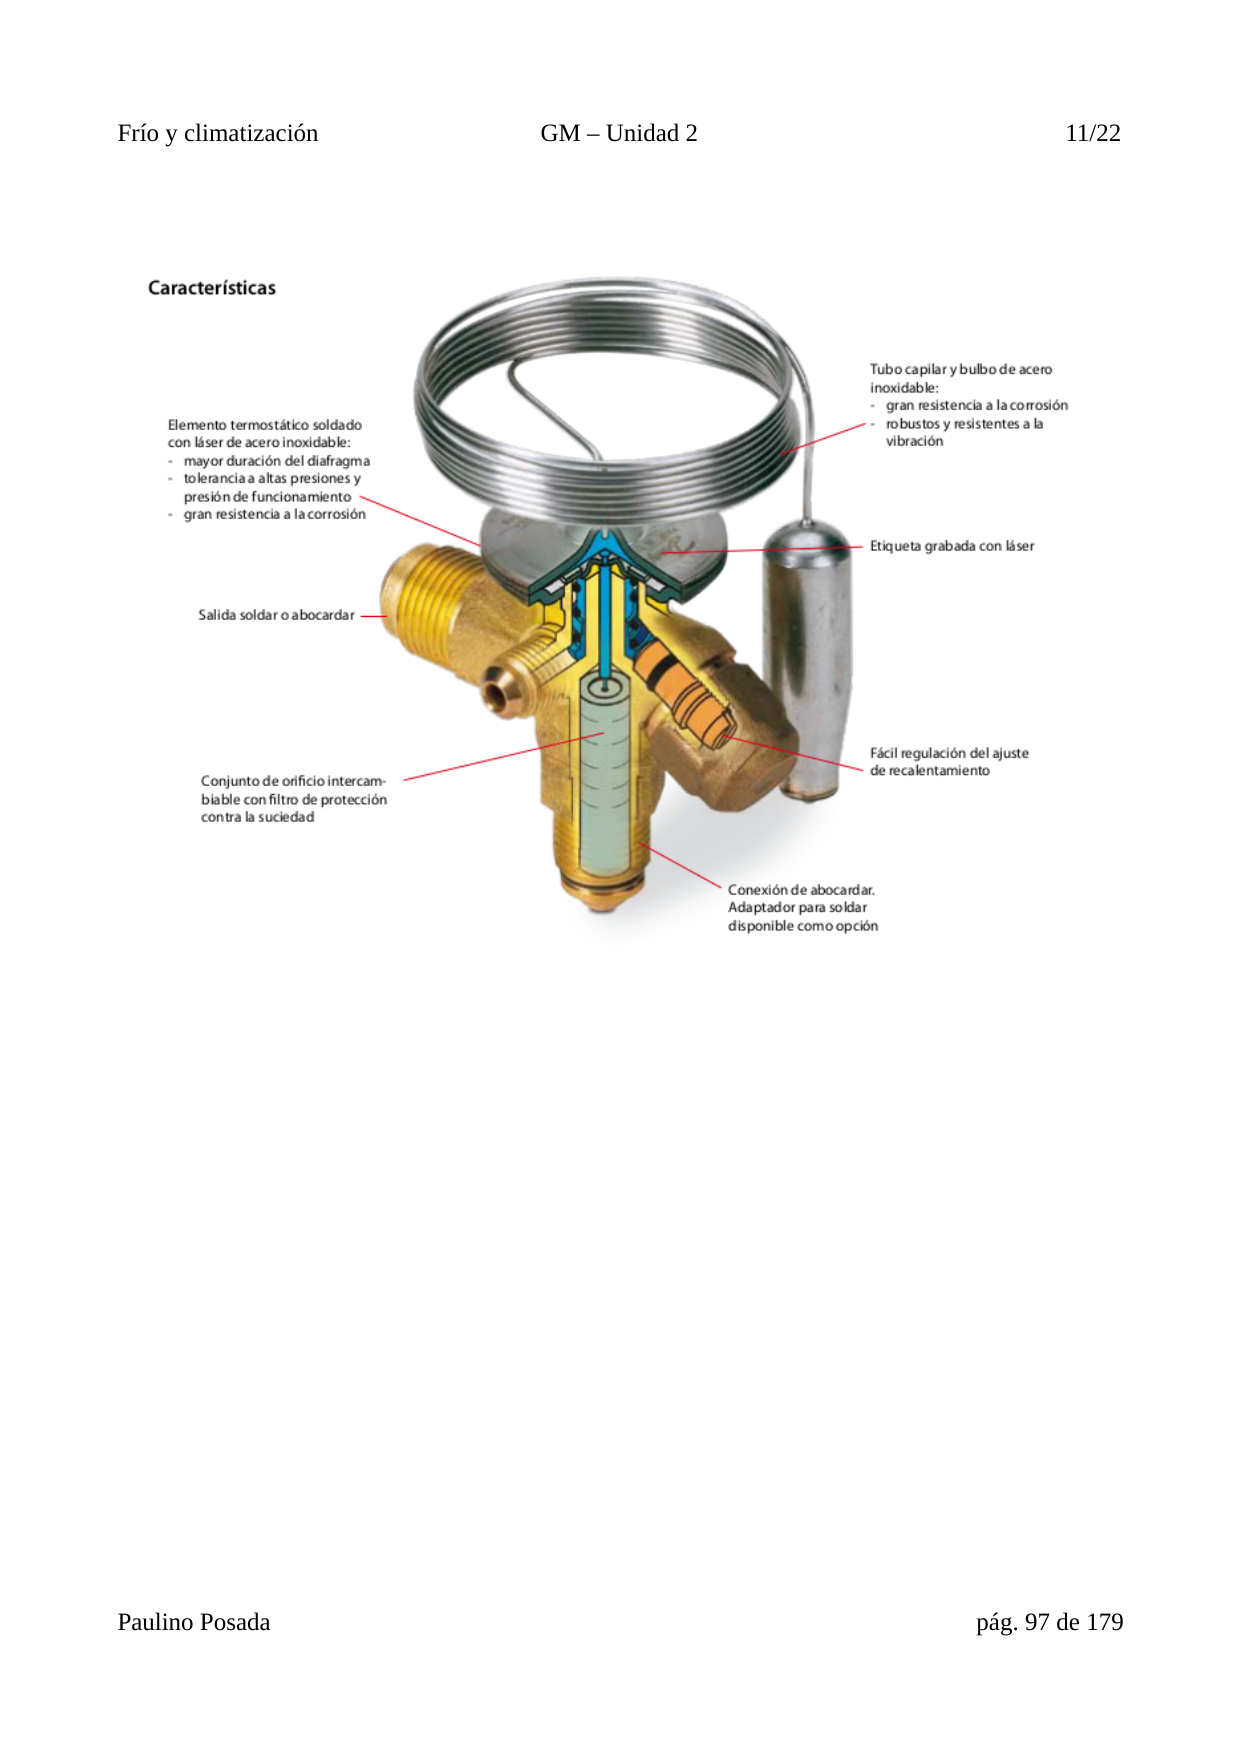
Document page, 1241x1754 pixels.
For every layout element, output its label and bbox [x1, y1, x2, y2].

picture [131, 252, 1136, 964]
